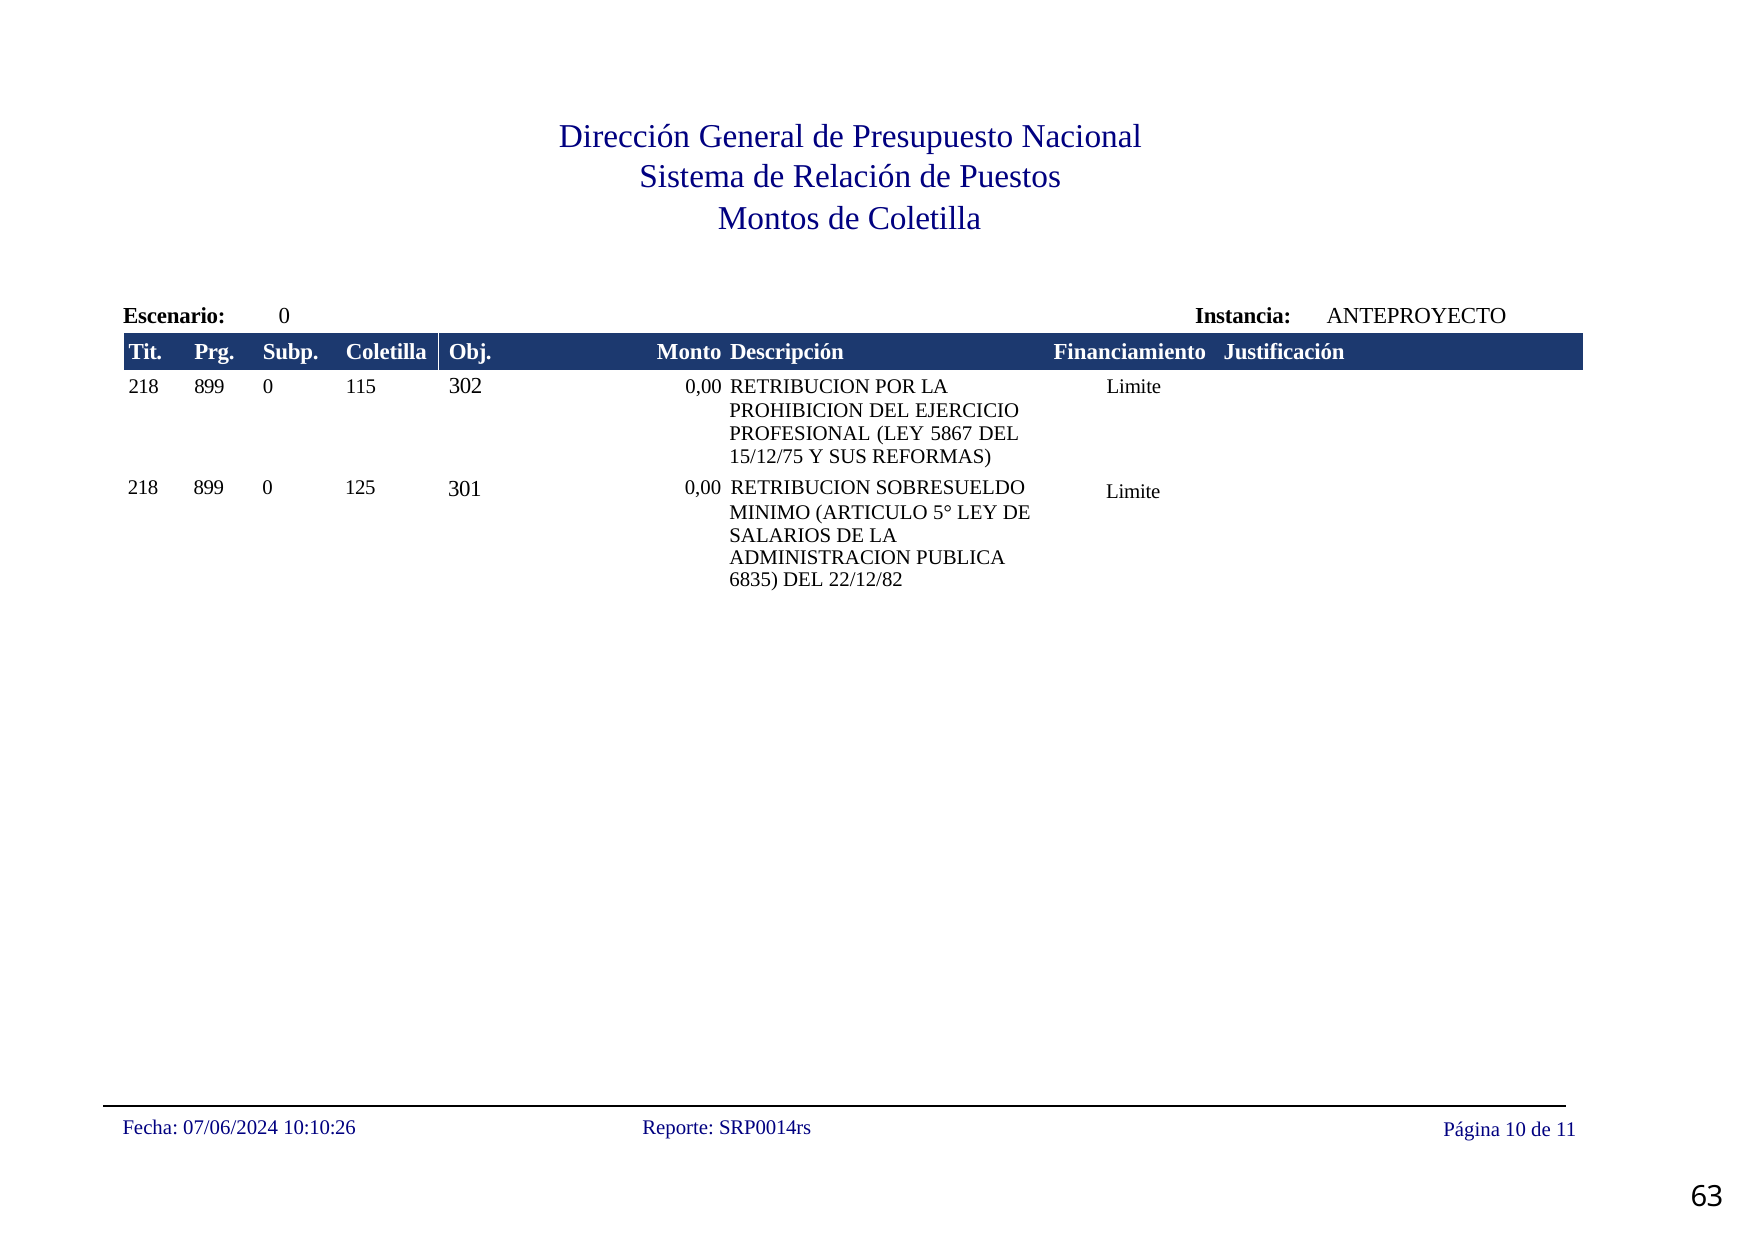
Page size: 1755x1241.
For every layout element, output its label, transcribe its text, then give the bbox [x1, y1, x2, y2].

table_header Escenario: [124, 301, 249, 333]
table_header [439, 301, 575, 333]
table_header [575, 301, 1001, 333]
table_header Instancia: ANTEPROYECTO [1001, 301, 1583, 333]
table_cell 0 [249, 370, 333, 399]
table_header 0 [249, 301, 333, 333]
text Limite [1106, 479, 1621, 503]
table_cell Subp. [249, 333, 333, 370]
table_cell 218 899 [124, 370, 249, 399]
table_cell Financiamiento Justificación [1001, 333, 1583, 370]
table_cell 115 [333, 370, 438, 399]
text PROHIBICION DEL EJERCICIO PROFESIONAL (LEY 5867 DEL 15/12/75 Y SUS REFORMAS) [729, 399, 1019, 468]
table_cell Obj. [439, 333, 575, 370]
table_cell Limite [1001, 370, 1583, 399]
table_cell 0,00 RETRIBUCION POR LA [575, 370, 1001, 399]
table_cell Monto Descripción [575, 333, 1001, 370]
text Fecha: 07/06/2024 10:10:26 Reporte: SRP0014rs Página 10 de 11 [122, 1115, 1621, 1141]
table_cell 302 [439, 370, 575, 399]
text 218 899 0 125 301 0,00 RETRIBUCION SOBRESUELDO MINIMO (ARTICULO 5° LEY DE SALARIOS DE LA ADMINISTRACION PUBLICA 6835) DEL 22/12/82 [128, 477, 1031, 591]
table_cell Tit. Prg. [124, 333, 249, 370]
table_header [333, 301, 438, 333]
table_cell Coletilla [333, 333, 438, 370]
